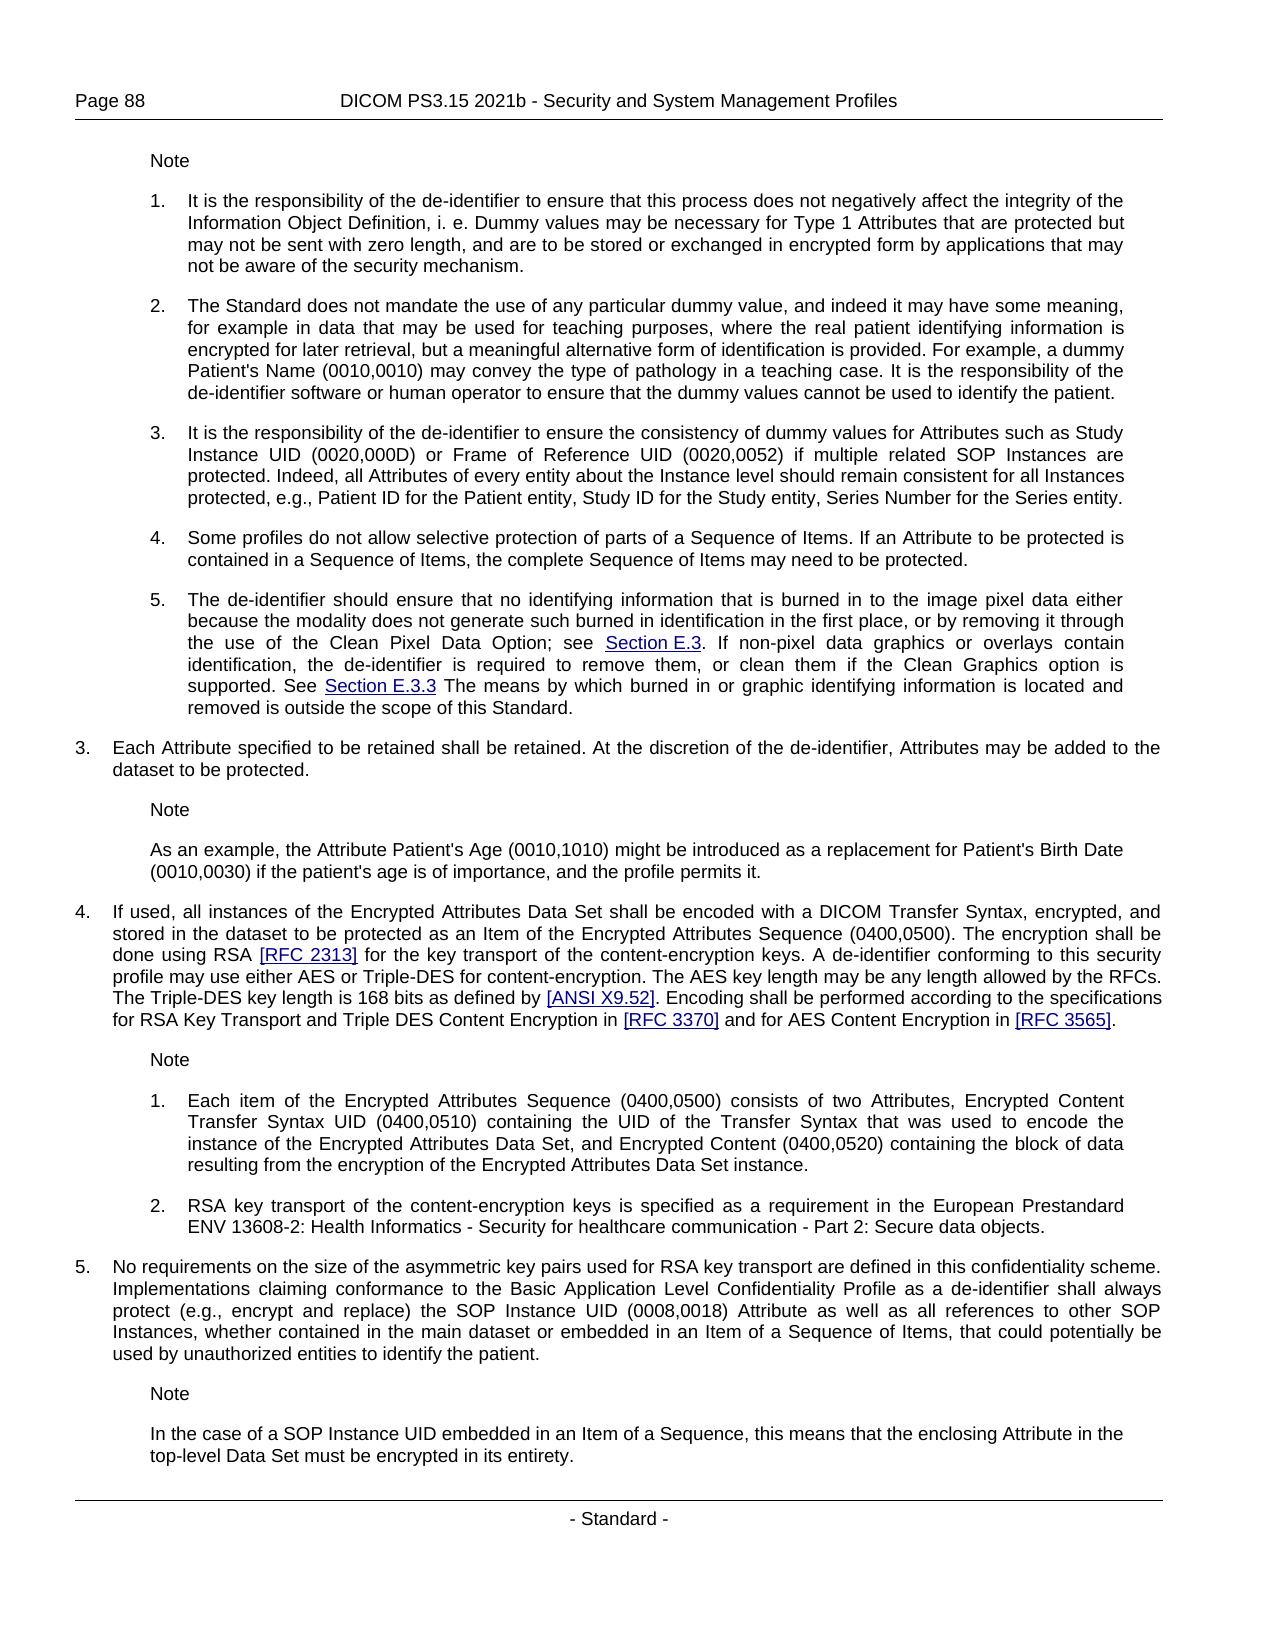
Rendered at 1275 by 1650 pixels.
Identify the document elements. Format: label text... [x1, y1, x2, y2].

text Note [150, 150, 1125, 172]
text 1. It is the responsibility of the de-identifier to ensure that this process does not negatively affect the integrity of the Information Object Definition, i. e. Dummy values may be necessary for Type 1 Attributes that are protected but may not be sent with zero length, and are to be stored or exchanged in encrypted form by applications that may not be aware of the security mechanism. [150, 190, 1125, 277]
text Note [150, 799, 1125, 820]
text 4. Some profiles do not allow selective protection of parts of a Sequence of Items. If an Attribute to be protected is contained in a Sequence of Items, the complete Sequence of Items may need to be protected. [150, 527, 1125, 570]
text 1. Each item of the Encrypted Attributes Sequence (0400,0500) consists of two Attributes, Encrypted Content Transfer Syntax UID (0400,0510) containing the UID of the Transfer Syntax that was used to encode the instance of the Encrypted Attributes Data Set, and Encrypted Content (0400,0520) containing the block of data resulting from the encryption of the Encrypted Attributes Data Set instance. [150, 1089, 1125, 1176]
text Note [150, 1383, 1125, 1404]
text 2. The Standard does not mandate the use of any particular dummy value, and indeed it may have some meaning, for example in data that may be used for teaching purposes, where the real patient identifying information is encrypted for later retrieval, but a meaningful alternative form of identification is provided. For example, a dummy Patient's Name (0010,0010) may convey the type of pathology in a teaching case. It is the responsibility of the de-identifier software or human operator to ensure that the dummy values cannot be used to identify the patient. [150, 295, 1125, 403]
text As an example, the Attribute Patient's Age (0010,1010) might be introduced as a replacement for Patient's Birth Date (0010,0030) if the patient's age is of importance, and the profile permits it. [150, 839, 1125, 882]
text 3. Each Attribute specified to be retained shall be retained. At the discretion of the de-identifier, Attributes may be added to the dataset to be protected. [75, 737, 1162, 780]
text 4. If used, all instances of the Encrypted Attributes Data Set shall be encoded with a DICOM Transfer Syntax, encrypted, and stored in the dataset to be protected as an Item of the Encrypted Attributes Sequence (0400,0500). The encryption shall be done using RSA [RFC 2313] for the key transport of the content-encryption keys. A de-identifier conforming to this security profile may use either AES or Triple-DES for content-encryption. The AES key length may be any length allowed by the RFCs. The Triple-DES key length is 168 bits as defined by [ANSI X9.52]. Encoding shall be performed according to the specifications for RSA Key Transport and Triple DES Content Encryption in [RFC 3370] and for AES Content Encryption in [RFC 3565]. [75, 901, 1162, 1030]
text 3. It is the responsibility of the de-identifier to ensure the consistency of dummy values for Attributes such as Study Instance UID (0020,000D) or Frame of Reference UID (0020,0052) if multiple related SOP Instances are protected. Indeed, all Attributes of every entity about the Instance level should remain consistent for all Instances protected, e.g., Patient ID for the Patient entity, Study ID for the Study entity, Series Number for the Series entity. [150, 422, 1125, 508]
text In the case of a SOP Instance UID embedded in an Item of a Sequence, this means that the enclosing Attribute in the top-level Data Set must be encrypted in its entirety. [150, 1423, 1125, 1466]
text 2. RSA key transport of the content-encryption keys is specified as a requirement in the European Prestandard ENV 13608-2: Health Informatics - Security for healthcare communication - Part 2: Secure data objects. [150, 1194, 1125, 1237]
text Note [150, 1049, 1125, 1071]
text 5. No requirements on the size of the asymmetric key pairs used for RSA key transport are defined in this confidentiality scheme. Implementations claiming conformance to the Basic Application Level Confidentiality Profile as a de-identifier shall always protect (e.g., encrypt and replace) the SOP Instance UID (0008,0018) Attribute as well as all references to other SOP Instances, whether contained in the main dataset or embedded in an Item of a Sequence of Items, that could potentially be used by unauthorized entities to identify the patient. [75, 1256, 1162, 1364]
text 5. The de-identifier should ensure that no identifying information that is burned in to the image pixel data either because the modality does not generate such burned in identification in the first place, or by removing it through the use of the Clean Pixel Data Option; see Section E.3. If non-pixel data graphics or overlays contain identification, the de-identifier is required to remove them, or clean them if the Clean Graphics option is supported. See Section E.3.3 The means by which burned in or graphic identifying information is located and removed is outside the scope of this Standard. [150, 589, 1125, 718]
